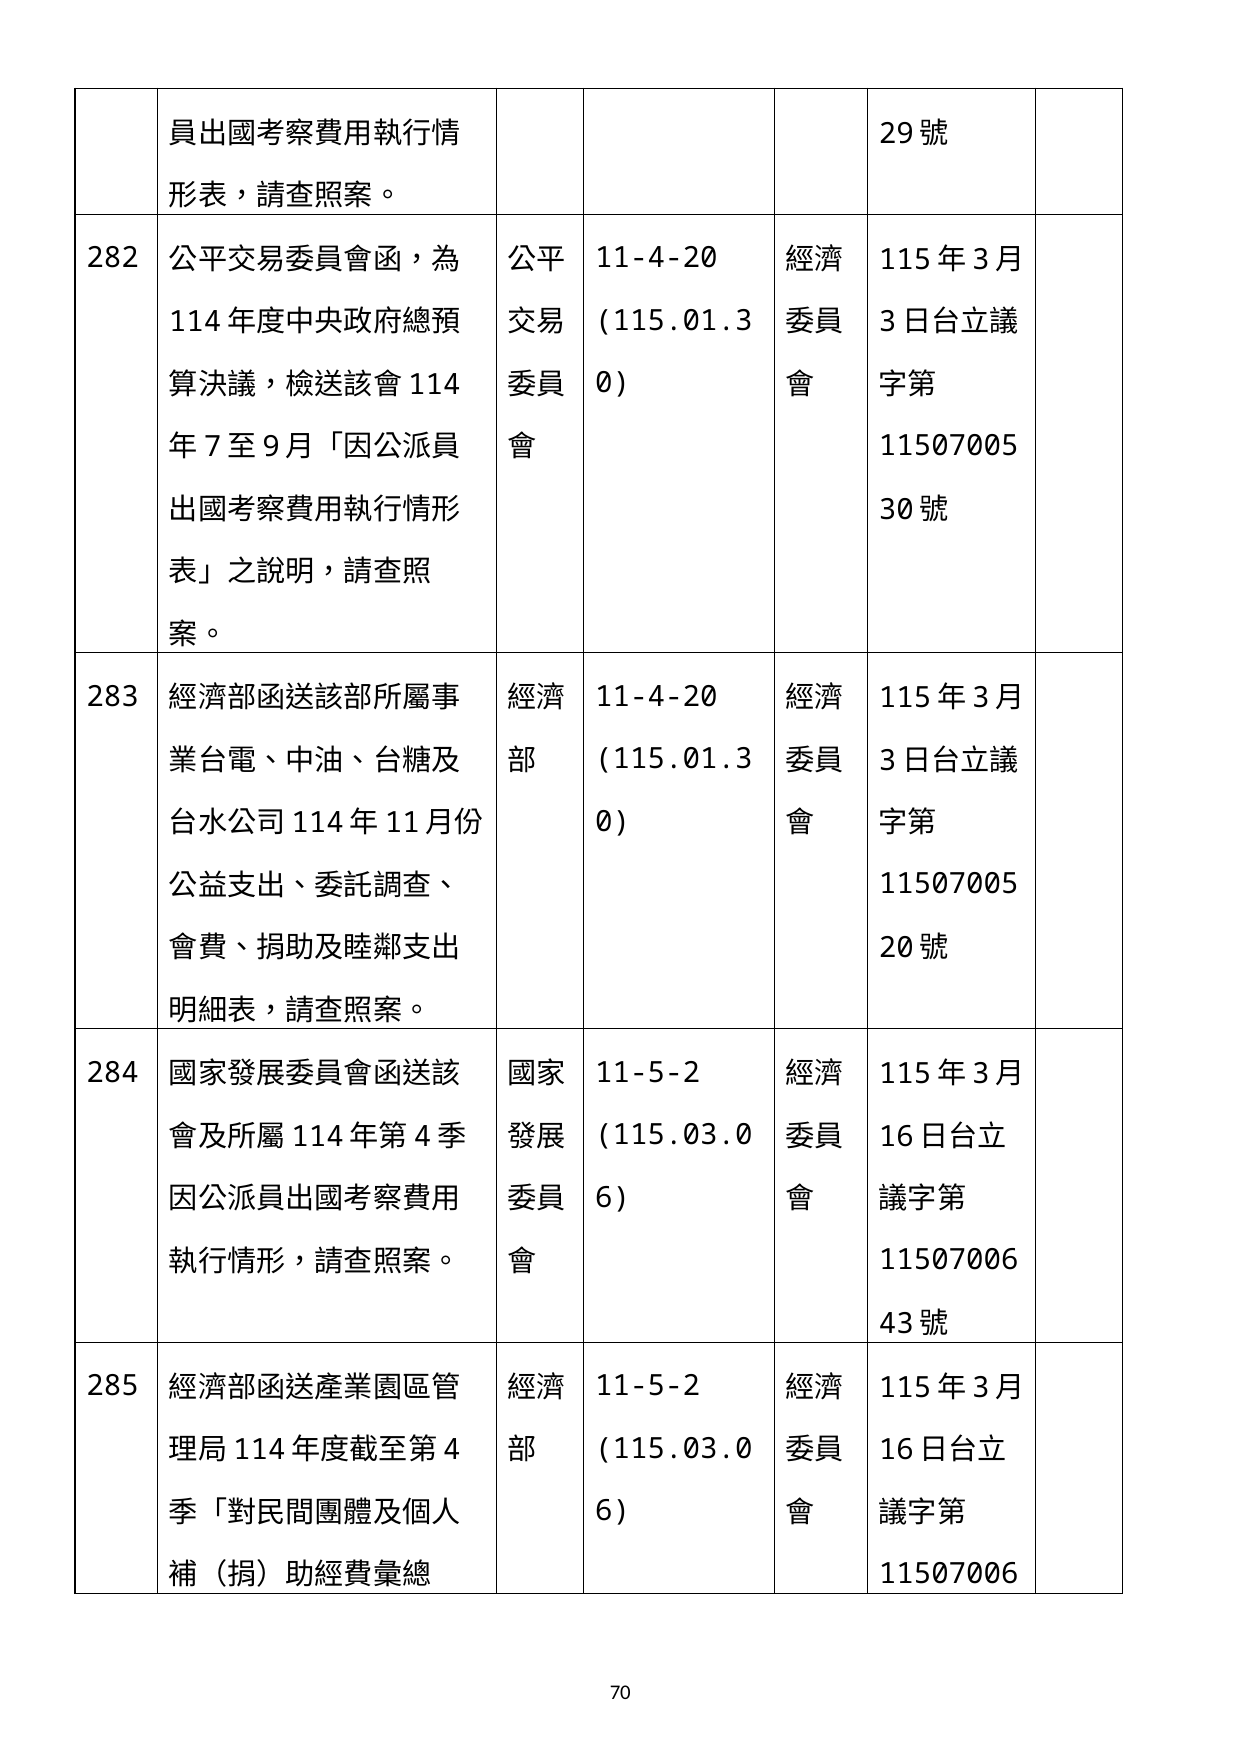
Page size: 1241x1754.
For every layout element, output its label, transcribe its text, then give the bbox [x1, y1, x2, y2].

table_cell 員出國考察費用執行情形表，請查照案。 [158, 89, 496, 214]
table_cell 經濟部函送產業園區管理局114年度截至第4季「對民間團體及個人補（捐）助經費彙總 [158, 1343, 496, 1593]
table_cell 284 [76, 1029, 157, 1342]
table_cell 11-4-20 (115.01.30) [584, 653, 774, 1028]
table_cell [497, 89, 583, 214]
table_cell [1036, 89, 1122, 214]
table_cell [1036, 215, 1122, 652]
table_cell 11-5-2 (115.03.06) [584, 1029, 774, 1342]
table_cell 經濟委員會 [775, 1343, 867, 1593]
table_cell 國家發展委員會 [497, 1029, 583, 1342]
table_cell [1036, 1029, 1122, 1342]
table_cell [1036, 653, 1122, 1028]
table_cell [584, 89, 774, 214]
table_cell 115年3月16日台立議字第1150700643號 [868, 1029, 1035, 1342]
table_cell 經濟部函送該部所屬事業台電、中油、台糖及台水公司114年11月份公益支出、委託調查、會費、捐助及睦鄰支出明細表，請查照案。 [158, 653, 496, 1028]
table_cell 11-4-20 (115.01.30) [584, 215, 774, 652]
table_cell 283 [76, 653, 157, 1028]
table_cell 282 [76, 215, 157, 652]
table_cell 經濟部 [497, 1343, 583, 1593]
table_cell [775, 89, 867, 214]
table_cell 115年3月16日台立議字第11507006 [868, 1343, 1035, 1593]
table_cell 115年3月3日台立議字第1150700520號 [868, 653, 1035, 1028]
table_cell 經濟委員會 [775, 1029, 867, 1342]
table_cell 29號 [868, 89, 1035, 214]
table_cell [76, 89, 157, 214]
table_cell 公平交易委員會 [497, 215, 583, 652]
table_cell 經濟部 [497, 653, 583, 1028]
table_cell 經濟委員會 [775, 653, 867, 1028]
table_cell [1036, 1343, 1122, 1593]
table_cell 115年3月3日台立議字第1150700530號 [868, 215, 1035, 652]
table_cell 11-5-2 (115.03.06) [584, 1343, 774, 1593]
table_cell 國家發展委員會函送該會及所屬114年第4季因公派員出國考察費用執行情形，請查照案。 [158, 1029, 496, 1342]
table_cell 公平交易委員會函，為114年度中央政府總預算決議，檢送該會114年7至9月「因公派員出國考察費用執行情形表」之說明，請查照案。 [158, 215, 496, 652]
table_cell 285 [76, 1343, 157, 1593]
table_cell 經濟委員會 [775, 215, 867, 652]
